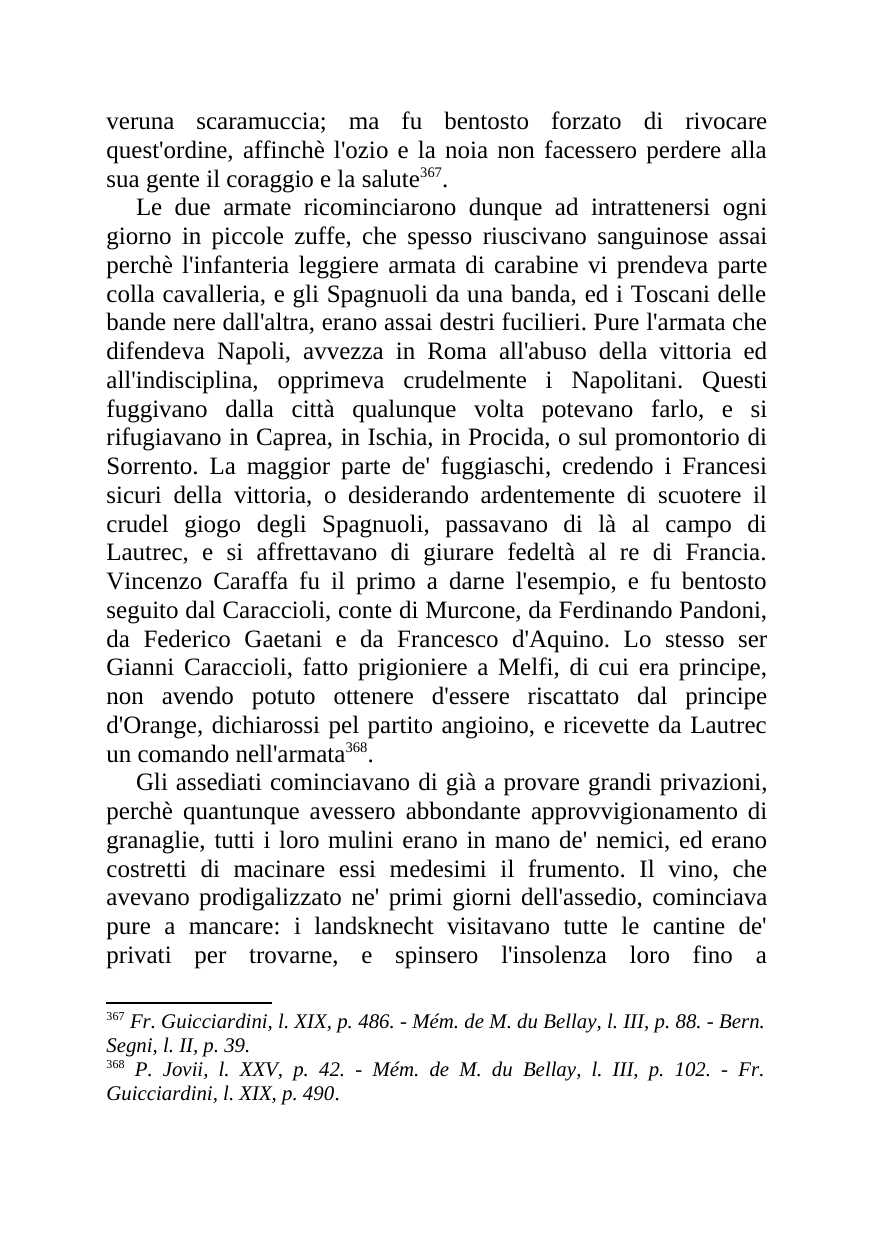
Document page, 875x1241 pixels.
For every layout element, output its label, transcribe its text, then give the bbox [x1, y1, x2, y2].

text Gli assediati cominciavano di già a provare grandi privazioni, perchè quantunque avessero abbondante approvvigionamento di granaglie, tutti i loro mulini erano in mano de' nemici, ed erano costretti di macinare essi medesimi il frumento. Il vino, che avevano prodigalizzato ne' primi giorni dell'assedio, cominciava pure a mancare: i landsknecht visitavano tutte le cantine de' privati per trovarne, e spinsero l'insolenza loro fino a [106, 767, 768, 969]
text Fr. Guicciardini, l. XIX, p. 486. - Mém. de M. du Bellay, l. III, p. 88. - Bern. Segni, l. II, p. 39. [106, 1009, 768, 1057]
text veruna scaramuccia; ma fu bentosto forzato di rivocare quest'ordine, affinchè l'ozio e la noia non facessero perdere alla sua gente il coraggio e la salute. [106, 106, 768, 192]
text Le due armate ricominciarono dunque ad intrattenersi ogni giorno in piccole zuffe, che spesso riuscivano sanguinose assai perchè l'infanteria leggiere armata di carabine vi prendeva parte colla cavalleria, e gli Spagnuoli da una banda, ed i Toscani delle bande nere dall'altra, erano assai destri fucilieri. Pure l'armata che difendeva Napoli, avvezza in Roma all'abuso della vittoria ed all'indisciplina, opprimeva crudelmente i Napolitani. Questi fuggivano dalla città qualunque volta potevano farlo, e si rifugiavano in Caprea, in Ischia, in Procida, o sul promontorio di Sorrento. La maggior parte de' fuggiaschi, credendo i Francesi sicuri della vittoria, o desiderando ardentemente di scuotere il crudel giogo degli Spagnuoli, passavano di là al campo di Lautrec, e si affrettavano di giurare fedeltà al re di Francia. Vincenzo Caraffa fu il primo a darne l'esempio, e fu bentosto seguito dal Caraccioli, conte di Murcone, da Ferdinando Pandoni, da Federico Gaetani e da Francesco d'Aquino. Lo stesso ser Gianni Caraccioli, fatto prigioniere a Melfi, di cui era principe, non avendo potuto ottenere d'essere riscattato dal principe d'Orange, dichiarossi pel partito angioino, e ricevette da Lautrec un comando nell'armata. [106, 192, 768, 767]
text P. Jovii, l. XXV, p. 42. - Mém. de M. du Bellay, l. III, p. 102. - Fr. Guicciardini, l. XIX, p. 490. [106, 1057, 768, 1105]
